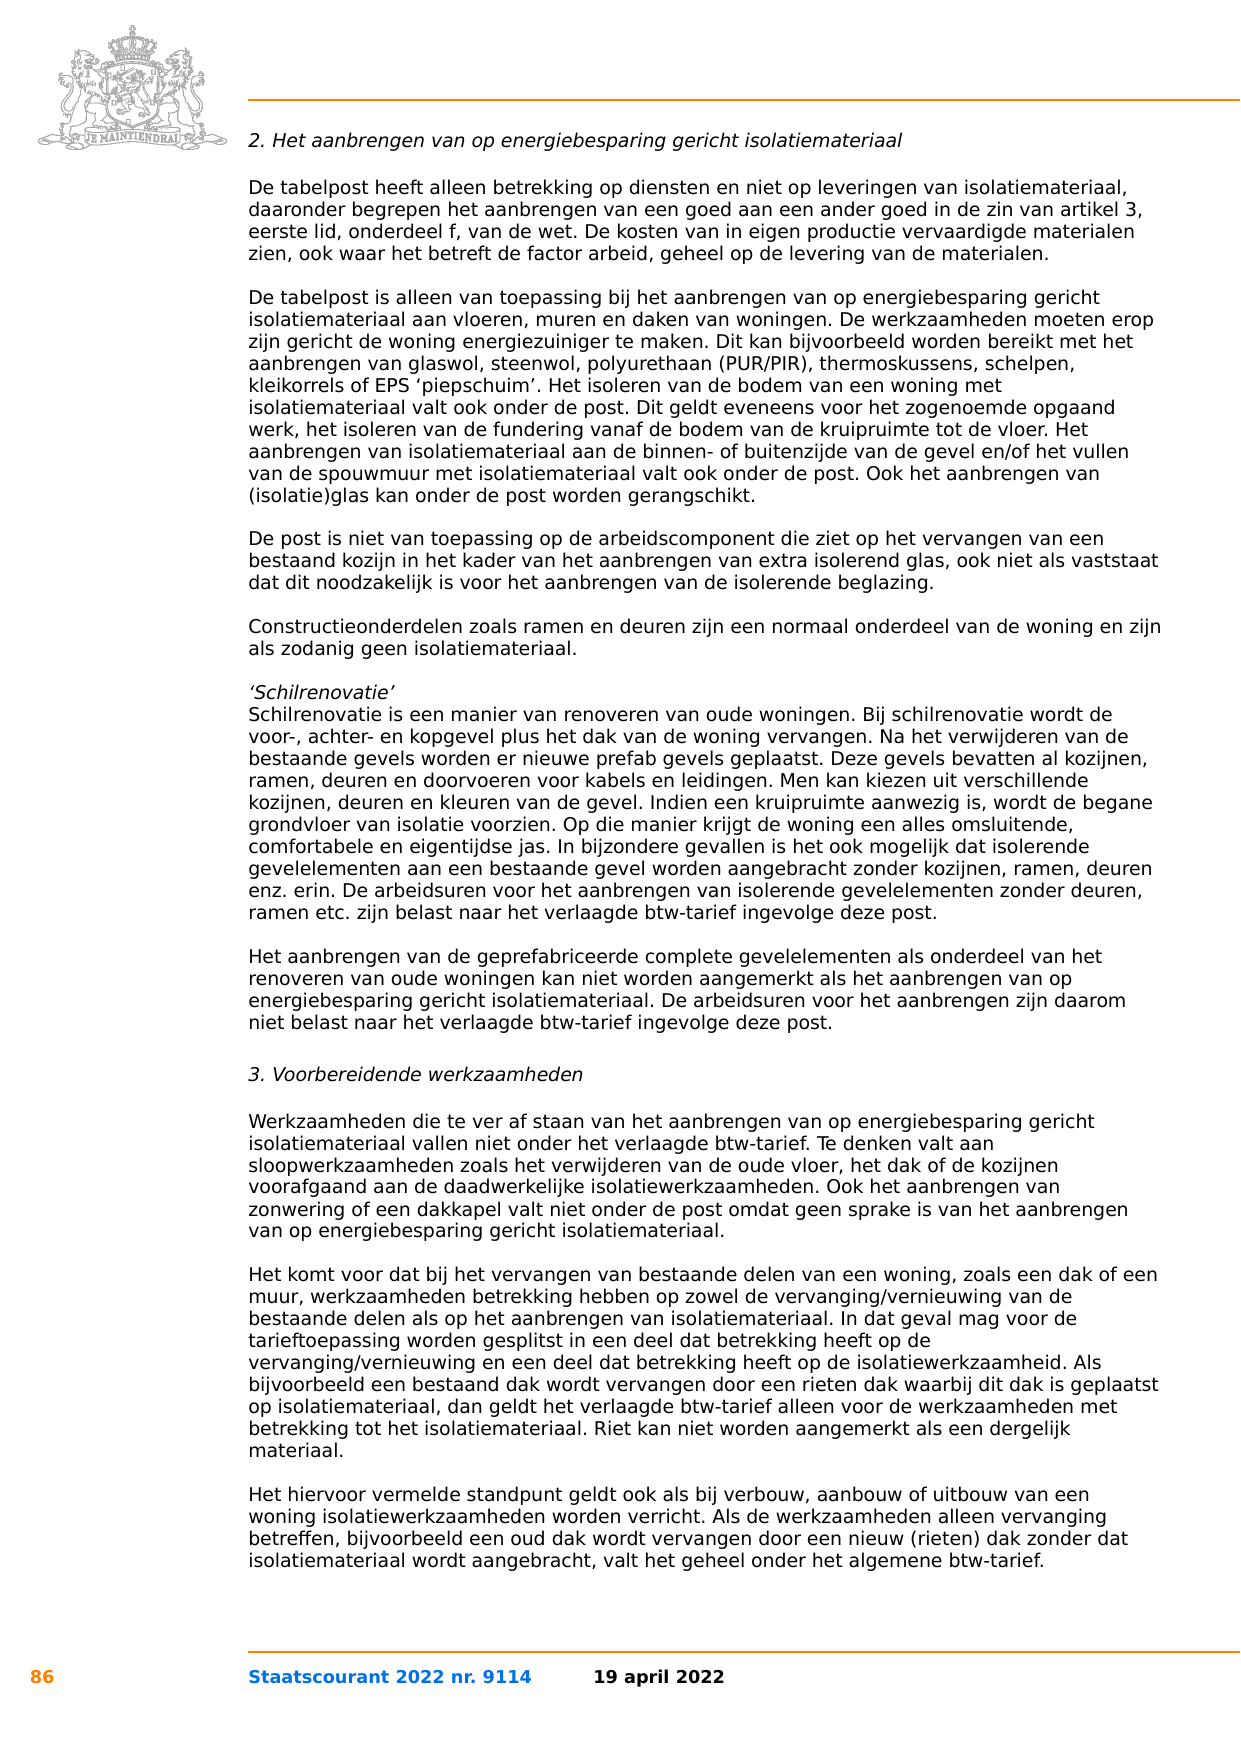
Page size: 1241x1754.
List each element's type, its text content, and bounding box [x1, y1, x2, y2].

text Schilrenovatie is een manier van renoveren van oude woningen. Bij schilrenovatie wordt de voor-, achter- en kopgevel plus het dak van de woning vervangen. Na het verwijderen van de bestaande gevels worden er nieuwe prefab gevels geplaatst. Deze gevels bevatten al kozijnen, ramen, deuren en doorvoeren voor kabels en leidingen. Men kan kiezen uit verschillende kozijnen, deuren en kleuren van de gevel. Indien een kruipruimte aanwezig is, wordt de begane grondvloer van isolatie voorzien. Op die manier krijgt de woning een alles omsluitende, comfortabele en eigentijdse jas. In bijzondere gevallen is het ook mogelijk dat isolerende gevelelementen aan een bestaande gevel worden aangebracht zonder kozijnen, ramen, deuren enz. erin. De arbeidsuren voor het aanbrengen van isolerende gevelelementen zonder deuren, ramen etc. zijn belast naar het verlaagde btw-tarief ingevolge deze post. [248, 704, 1163, 924]
text De tabelpost is alleen van toepassing bij het aanbrengen van op energiebesparing gericht isolatiemateriaal aan vloeren, muren en daken van woningen. De werkzaamheden moeten erop zijn gericht de woning energiezuiniger te maken. Dit kan bijvoorbeeld worden bereikt met het aanbrengen van glaswol, steenwol, polyurethaan (PUR/PIR), thermoskussens, schelpen, kleikorrels of EPS ‘piepschuim’. Het isoleren van de bodem van een woning met isolatiemateriaal valt ook onder de post. Dit geldt eveneens voor het zogenoemde opgaand werk, het isoleren van de fundering vanaf de bodem van de kruipruimte tot de vloer. Het aanbrengen van isolatiemateriaal aan de binnen- of buitenzijde van de gevel en/of het vullen van de spouwmuur met isolatiemateriaal valt ook onder de post. Ook het aanbrengen van (isolatie)glas kan onder de post worden gerangschikt. [248, 287, 1163, 506]
text Het hiervoor vermelde standpunt geldt ook als bij verbouw, aanbouw of uitbouw van een woning isolatiewerkzaamheden worden verricht. Als de werkzaamheden alleen vervanging betreffen, bijvoorbeeld een oud dak wordt vervangen door een nieuw (rieten) dak zonder dat isolatiemateriaal wordt aangebracht, valt het geheel onder het algemene btw-tarief. [248, 1484, 1163, 1572]
text Werkzaamheden die te ver af staan van het aanbrengen van op energiebesparing gericht isolatiemateriaal vallen niet onder het verlaagde btw-tarief. Te denken valt aan sloopwerkzaamheden zoals het verwijderen van de oude vloer, het dak of de kozijnen voorafgaand aan de daadwerkelijke isolatiewerkzaamheden. Ook het aanbrengen van zonwering of een dakkapel valt niet onder de post omdat geen sprake is van het aanbrengen van op energiebesparing gericht isolatiemateriaal. [248, 1111, 1163, 1242]
text Constructieonderdelen zoals ramen en deuren zijn een normaal onderdeel van de woning en zijn als zodanig geen isolatiemateriaal. [248, 616, 1163, 660]
text De post is niet van toepassing op de arbeidscomponent die ziet op het vervangen van een bestaand kozijn in het kader van het aanbrengen van extra isolerend glas, ook niet als vaststaat dat dit noodzakelijk is voor het aanbrengen van de isolerende beglazing. [248, 528, 1163, 594]
subtitle 3. Voorbereidende werkzaamheden [248, 1063, 1163, 1086]
subtitle 2. Het aanbrengen van op energiebesparing gericht isolatiemateriaal [248, 130, 1163, 152]
picture [38, 25, 227, 150]
text ‘Schilrenovatie’ [248, 682, 1163, 704]
text Het aanbrengen van de geprefabriceerde complete gevelelementen als onderdeel van het renoveren van oude woningen kan niet worden aangemerkt als het aanbrengen van op energiebesparing gericht isolatiemateriaal. De arbeidsuren voor het aanbrengen zijn daarom niet belast naar het verlaagde btw-tarief ingevolge deze post. [248, 946, 1163, 1033]
text De tabelpost heeft alleen betrekking op diensten en niet op leveringen van isolatiemateriaal, daaronder begrepen het aanbrengen van een goed aan een ander goed in de zin van artikel 3, eerste lid, onderdeel f, van de wet. De kosten van in eigen productie vervaardigde materialen zien, ook waar het betreft de factor arbeid, geheel op de levering van de materialen. [248, 177, 1163, 265]
text Het komt voor dat bij het vervangen van bestaande delen van een woning, zoals een dak of een muur, werkzaamheden betrekking hebben op zowel de vervanging/vernieuwing van de bestaande delen als op het aanbrengen van isolatiemateriaal. In dat geval mag voor de tarieftoepassing worden gesplitst in een deel dat betrekking heeft op de vervanging/vernieuwing en een deel dat betrekking heeft op de isolatiewerkzaamheid. Als bijvoorbeeld een bestaand dak wordt vervangen door een rieten dak waarbij dit dak is geplaatst op isolatiemateriaal, dan geldt het verlaagde btw-tarief alleen voor de werkzaamheden met betrekking tot het isolatiemateriaal. Riet kan niet worden aangemerkt als een dergelijk materiaal. [248, 1264, 1163, 1462]
